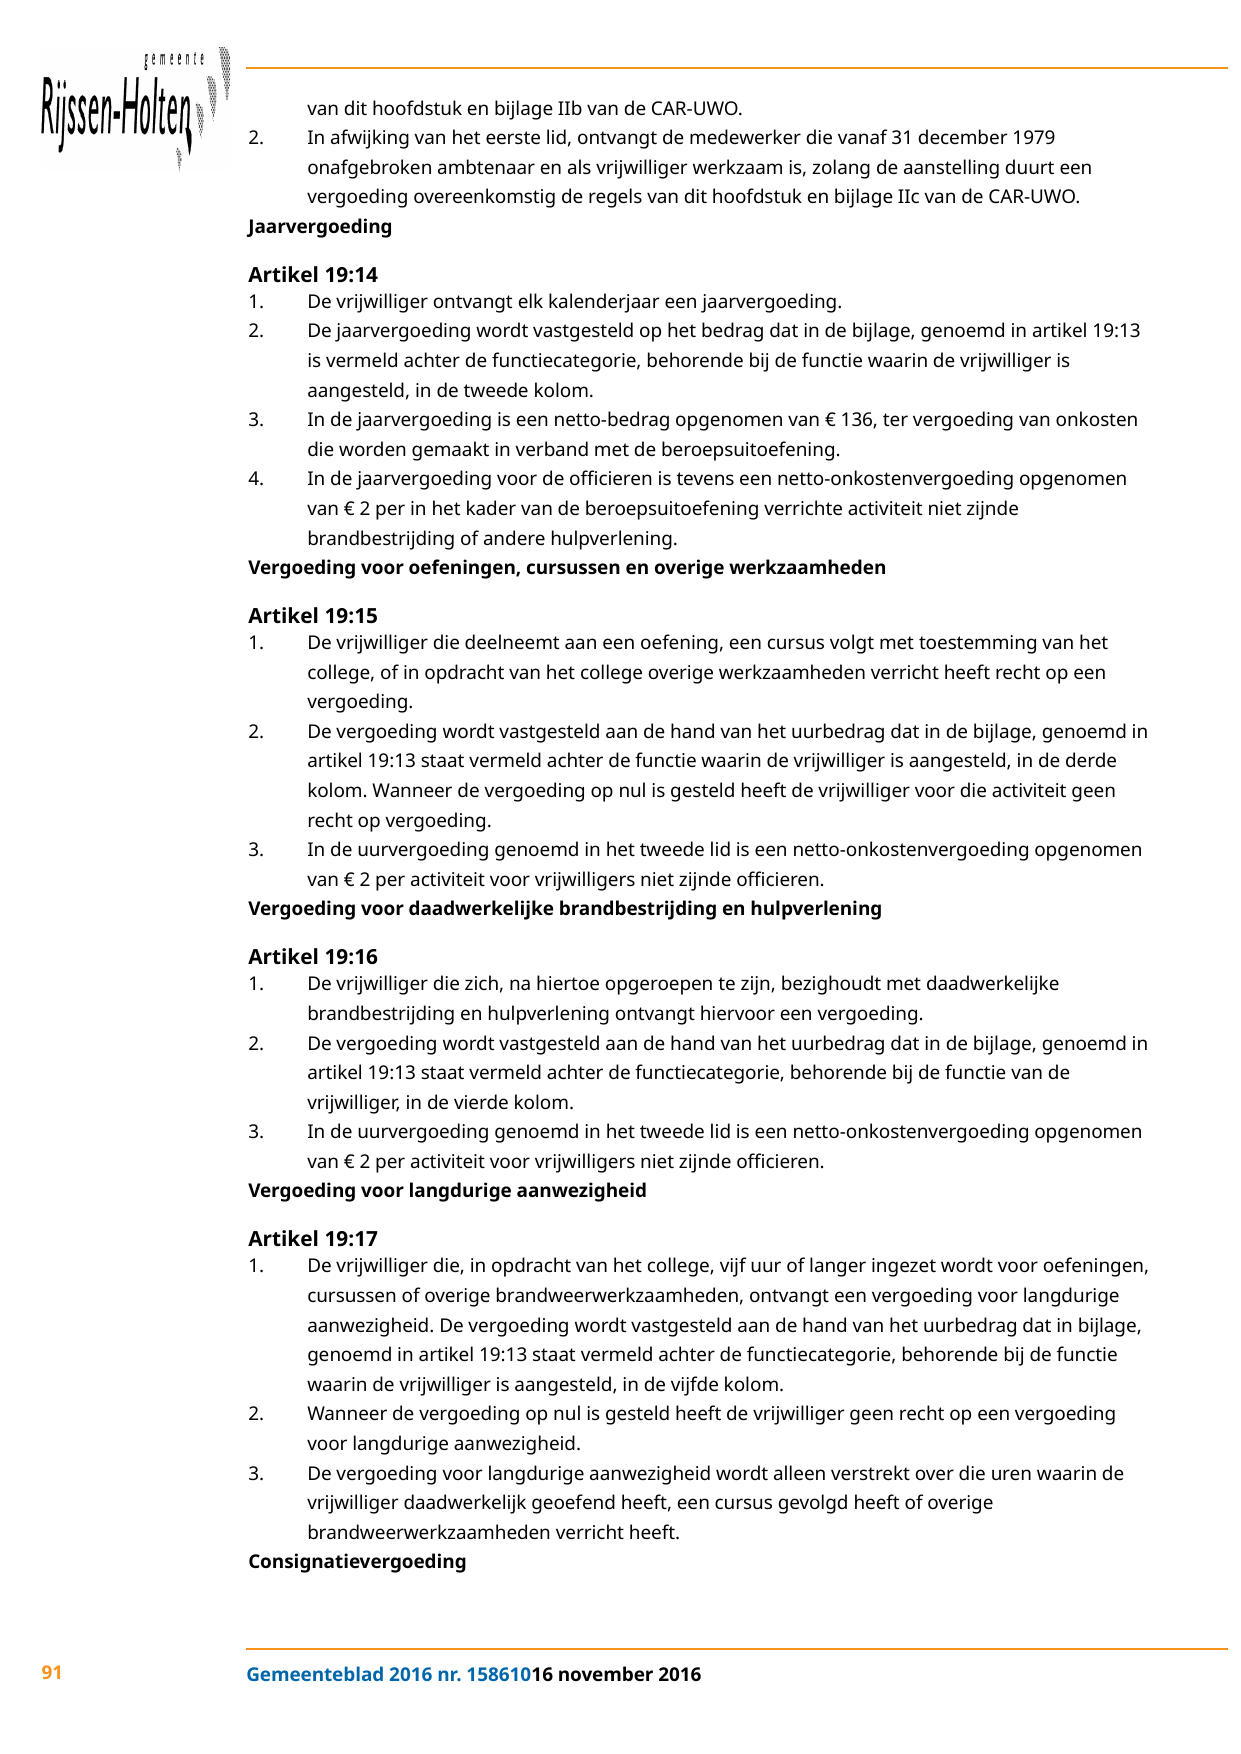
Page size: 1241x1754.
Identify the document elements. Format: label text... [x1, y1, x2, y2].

text Artikel 19:15 [248, 601, 1152, 629]
text Consignatievergoeding [248, 1548, 1152, 1574]
list De vergoeding wordt vastgesteld aan de hand van het uurbedrag dat in de bijlage, genoemd in artikel 19:13 staat vermeld achter de functiecategorie, behorende bij de functie van de vrijwilliger, in de vierde kolom. [248, 1030, 1152, 1115]
text Jaarvergoeding [248, 213, 1152, 239]
text Artikel 19:14 [248, 260, 1152, 288]
list van dit hoofdstuk en bijlage IIb van de CAR-UWO. [248, 95, 1152, 121]
text Artikel 19:16 [248, 942, 1152, 971]
list De vergoeding voor langdurige aanwezigheid wordt alleen verstrekt over die uren waarin de vrijwilliger daadwerkelijk geoefend heeft, een cursus gevolgd heeft of overige brandweerwerkzaamheden verricht heeft. [248, 1460, 1152, 1545]
text Vergoeding voor langdurige aanwezigheid [248, 1178, 1152, 1203]
list Wanneer de vergoeding op nul is gesteld heeft de vrijwilliger geen recht op een vergoeding voor langdurige aanwezigheid. [248, 1401, 1152, 1456]
text Artikel 19:17 [248, 1224, 1152, 1253]
picture [41, 47, 231, 172]
list De vrijwilliger die deelneemt aan een oefening, een cursus volgt met toestemming van het college, of in opdracht van het college overige werkzaamheden verricht heeft recht op een vergoeding. [248, 629, 1152, 714]
list De vergoeding wordt vastgesteld aan de hand van het uurbedrag dat in de bijlage, genoemd in artikel 19:13 staat vermeld achter de functie waarin de vrijwilliger is aangesteld, in de derde kolom. Wanneer de vergoeding op nul is gesteld heeft de vrijwilliger voor die activiteit geen recht op vergoeding. [248, 718, 1152, 833]
list In de jaarvergoeding is een netto-bedrag opgenomen van € 136, ter vergoeding van onkosten die worden gemaakt in verband met de beroepsuitoefening. [248, 406, 1152, 462]
list In de uurvergoeding genoemd in het tweede lid is een netto-onkostenvergoeding opgenomen van € 2 per activiteit voor vrijwilligers niet zijnde officieren. [248, 836, 1152, 892]
list In afwijking van het eerste lid, ontvangt de medewerker die vanaf 31 december 1979 onafgebroken ambtenaar en als vrijwilliger werkzaam is, zolang de aanstelling duurt een vergoeding overeenkomstig de regels van dit hoofdstuk en bijlage IIc van de CAR-UWO. [248, 124, 1152, 209]
list De jaarvergoeding wordt vastgesteld op het bedrag dat in de bijlage, genoemd in artikel 19:13 is vermeld achter de functiecategorie, behorende bij de functie waarin de vrijwilliger is aangesteld, in de tweede kolom. [248, 318, 1152, 403]
text Vergoeding voor daadwerkelijke brandbestrijding en hulpverlening [248, 896, 1152, 921]
list In de uurvergoeding genoemd in het tweede lid is een netto-onkostenvergoeding opgenomen van € 2 per activiteit voor vrijwilligers niet zijnde officieren. [248, 1118, 1152, 1174]
list In de jaarvergoeding voor de officieren is tevens een netto-onkostenvergoeding opgenomen van € 2 per in het kader van de beroepsuitoefening verrichte activiteit niet zijnde brandbestrijding of andere hulpverlening. [248, 466, 1152, 551]
list De vrijwilliger ontvangt elk kalenderjaar een jaarvergoeding. [248, 288, 1152, 314]
text Vergoeding voor oefeningen, cursussen en overige werkzaamheden [248, 554, 1152, 580]
list De vrijwilliger die, in opdracht van het college, vijf uur of langer ingezet wordt voor oefeningen, cursussen of overige brandweerwerkzaamheden, ontvangt een vergoeding voor langdurige aanwezigheid. De vergoeding wordt vastgesteld aan de hand van het uurbedrag dat in bijlage, genoemd in artikel 19:13 staat vermeld achter de functiecategorie, behorende bij de functie waarin de vrijwilliger is aangesteld, in de vijfde kolom. [248, 1253, 1152, 1397]
list De vrijwilliger die zich, na hiertoe opgeroepen te zijn, bezighoudt met daadwerkelijke brandbestrijding en hulpverlening ontvangt hiervoor een vergoeding. [248, 971, 1152, 1026]
